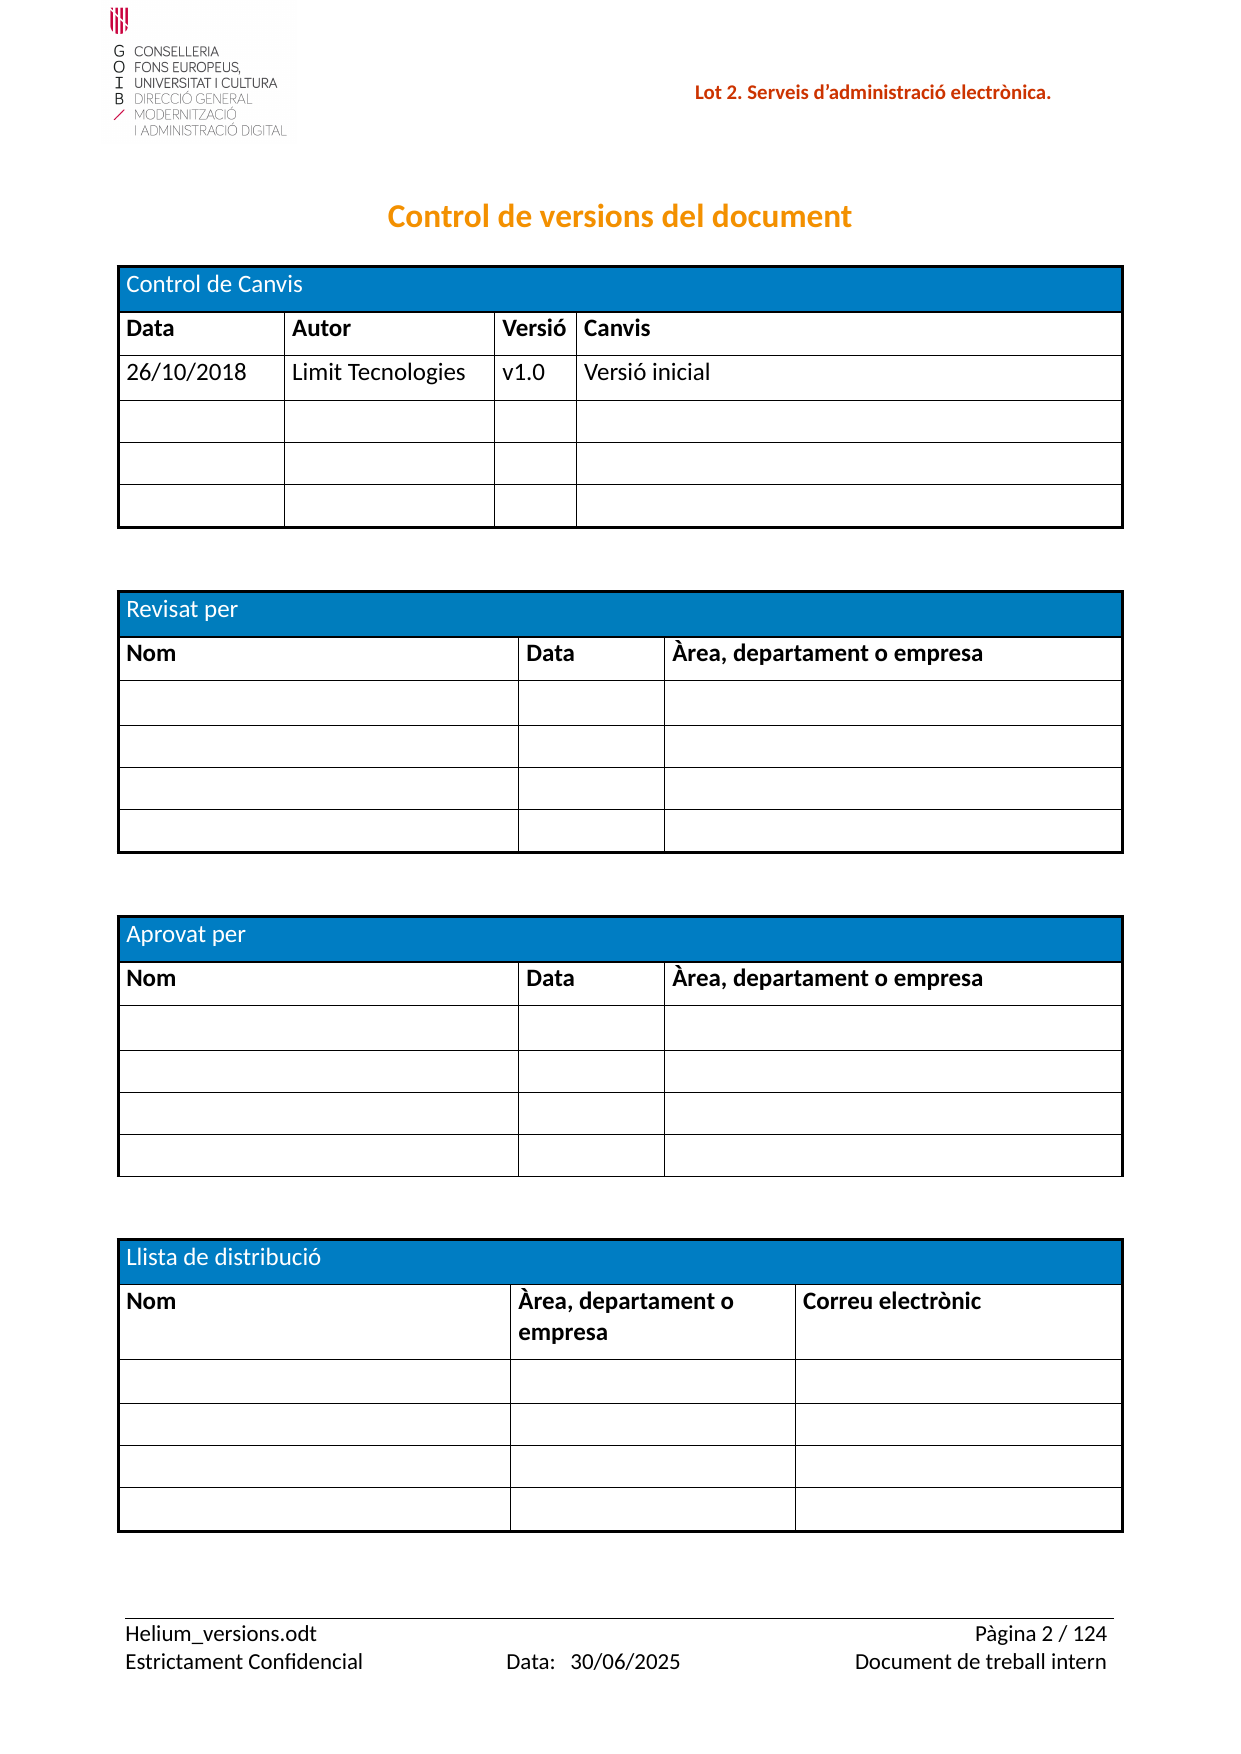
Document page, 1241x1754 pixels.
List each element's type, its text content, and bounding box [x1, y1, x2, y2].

table_cell [665, 1093, 1121, 1134]
table_cell [495, 401, 576, 442]
table_cell [665, 681, 1121, 724]
table_cell [120, 1093, 518, 1134]
table_cell [665, 1051, 1121, 1092]
table_cell [577, 401, 1121, 442]
table_cell [665, 1006, 1121, 1049]
table_header Aprovat per [120, 918, 1121, 961]
table_cell Data [519, 963, 664, 1005]
table_cell [511, 1488, 795, 1529]
table_cell [120, 1051, 518, 1092]
subtitle Control de versions del document [118, 195, 1122, 236]
table_cell Versió [495, 313, 576, 355]
table_cell [120, 768, 518, 809]
table_cell Nom [120, 963, 518, 1005]
table_cell [285, 485, 494, 526]
table_cell Data [120, 313, 284, 355]
table_cell [495, 443, 576, 484]
table_cell [120, 1360, 510, 1403]
table_cell Limit Tecnologies [285, 356, 494, 399]
table_cell Canvis [577, 313, 1121, 355]
table_cell Àrea, departament o empresa [665, 638, 1121, 680]
table_cell [120, 1006, 518, 1049]
table_cell [519, 681, 664, 724]
table_cell [519, 810, 664, 851]
table_cell [120, 1404, 510, 1445]
table_cell [796, 1360, 1121, 1403]
table_cell [519, 1051, 664, 1092]
table_cell Nom [120, 638, 518, 680]
table_cell [285, 401, 494, 442]
table_cell [120, 810, 518, 851]
table_cell Àrea, departament o empresa [511, 1285, 795, 1359]
table_cell Correu electrònic [796, 1285, 1121, 1359]
table_cell [511, 1360, 795, 1403]
table_cell [511, 1404, 795, 1445]
table_cell [120, 681, 518, 724]
table_cell Data [519, 638, 664, 680]
table_cell [796, 1446, 1121, 1487]
table_cell Nom [120, 1285, 510, 1359]
picture [100, 0, 297, 144]
table_cell v1.0 [495, 356, 576, 399]
table_cell [120, 401, 284, 442]
table_cell [665, 768, 1121, 809]
table_cell [577, 443, 1121, 484]
table_cell [120, 1488, 510, 1529]
table_header Control de Canvis [120, 268, 1121, 311]
table_cell 26/10/2018 [120, 356, 284, 399]
table_cell [796, 1488, 1121, 1529]
table_cell [519, 1093, 664, 1134]
table_cell [285, 443, 494, 484]
table_cell [796, 1404, 1121, 1445]
table_cell [519, 1135, 664, 1176]
table_cell Autor [285, 313, 494, 355]
table_cell [495, 485, 576, 526]
table_cell Àrea, departament o empresa [665, 963, 1121, 1005]
table_cell [120, 1135, 518, 1176]
table_cell [665, 810, 1121, 851]
table_cell [665, 1135, 1121, 1176]
table_cell [519, 1006, 664, 1049]
table_cell [519, 768, 664, 809]
table_cell [519, 726, 664, 767]
table_header Llista de distribució [120, 1241, 1121, 1284]
table_cell [120, 485, 284, 526]
table_cell [120, 726, 518, 767]
table_cell [665, 726, 1121, 767]
table_cell [577, 485, 1121, 526]
table_cell [511, 1446, 795, 1487]
table_cell Versió inicial [577, 356, 1121, 399]
table_header Revisat per [120, 593, 1121, 636]
table_cell [120, 443, 284, 484]
table_cell [120, 1446, 510, 1487]
